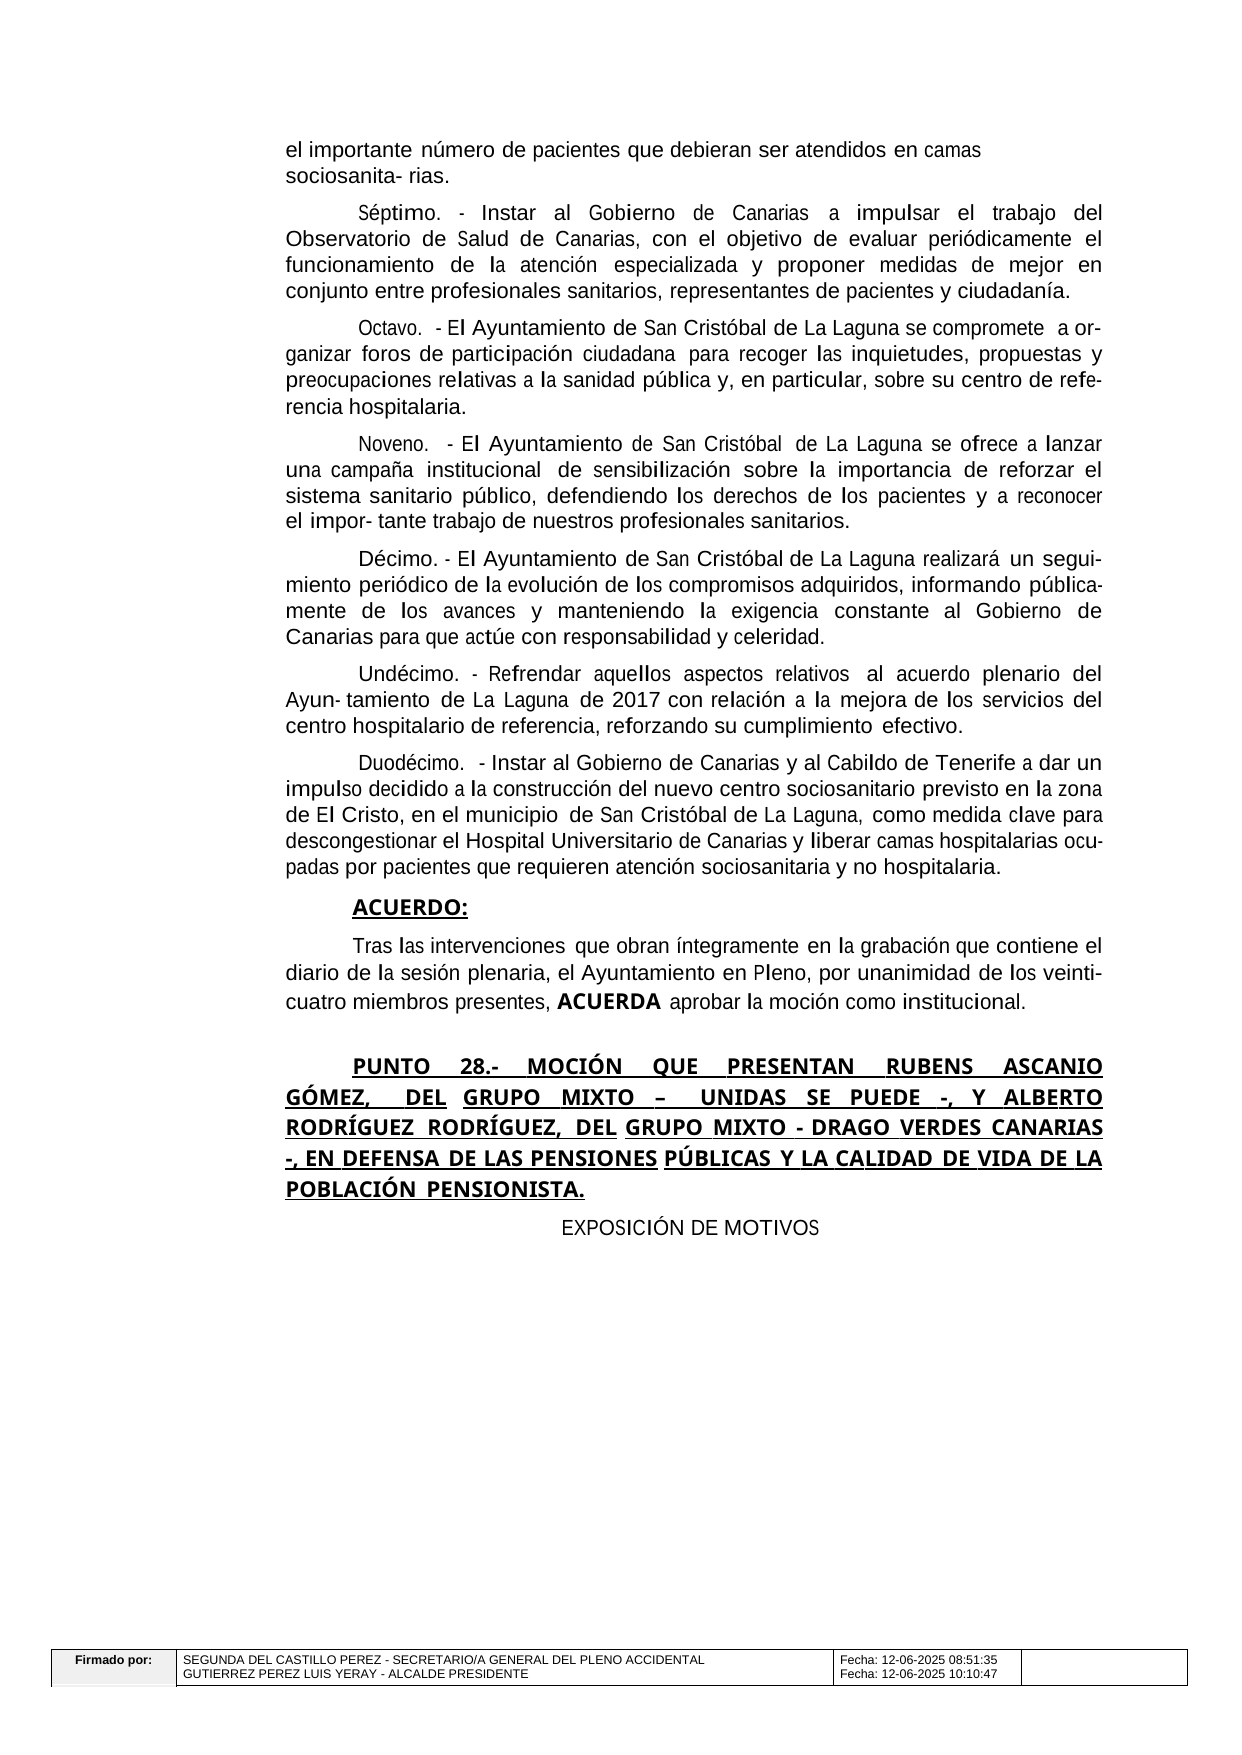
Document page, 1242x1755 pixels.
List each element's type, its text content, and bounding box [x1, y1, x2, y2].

table_header Firmado por: [52, 1650, 176, 1684]
text Octavo. - El Ayuntamiento de San Cristóbal de La Laguna se compromete a or- ganizar foros de participación ciudadana para recoger las inquietudes, propuestas y preocupaciones relativas a la sanidad pública y, en particular, sobre su centro de refe- rencia hospitalaria. [285, 315, 1102, 419]
text Duodécimo. - Instar al Gobierno de Canarias y al Cabildo de Tenerife a dar un impulso decidido a la construcción del nuevo centro sociosanitario previsto en la zona de El Cristo, en el municipio de San Cristóbal de La Laguna, como medida clave para descongestionar el Hospital Universitario de Canarias y liberar camas hospitalarias ocu- padas por pacientes que requieren atención sociosanitaria y no hospitalaria. [285, 750, 1103, 879]
text Noveno. - El Ayuntamiento de San Cristóbal de La Laguna se ofrece a lanzar una campaña institucional de sensibilización sobre la importancia de reforzar el sistema sanitario público, defendiendo los derechos de los pacientes y a reconocer el impor- tante trabajo de nuestros profesionales sanitarios. [285, 431, 1102, 534]
table_header Fecha: 12-06-2025 08:51:35 Fecha: 12-06-2025 10:10:47 [834, 1650, 1021, 1684]
text el importante número de pacientes que debieran ser atendidos en camas sociosanita- rias. [285, 137, 1102, 188]
table_header [1022, 1650, 1187, 1684]
text ACUERDO: [352, 892, 1202, 921]
text Tras las intervenciones que obran íntegramente en la grabación que contiene el diario de la sesión plenaria, el Ayuntamiento en Pleno, por unanimidad de los veinti- cuatro miembros presentes, ACUERDA aprobar la moción como institucional. [285, 933, 1103, 1016]
table_header SEGUNDA DEL CASTILLO PEREZ - SECRETARIO/A GENERAL DEL PLENO ACCIDENTAL GUTIERREZ PEREZ LUIS YERAY - ALCALDE PRESIDENTE [177, 1650, 833, 1684]
text EXPOSICIÓN DE MOTIVOS [561, 1215, 1202, 1240]
text Décimo. - El Ayuntamiento de San Cristóbal de La Laguna realizará un segui- miento periódico de la evolución de los compromisos adquiridos, informando pública- mente de los avances y manteniendo la exigencia constante al Gobierno de Canarias para que actúe con responsabilidad y celeridad. [285, 545, 1103, 649]
text PUNTO 28.- MOCIÓN QUE PRESENTAN RUBENS ASCANIO GÓMEZ, DEL GRUPO MIXTO – UNIDAS SE PUEDE -, Y ALBERTO RODRÍGUEZ RODRÍGUEZ, DEL GRUPO MIXTO - DRAGO VERDES CANARIAS -, EN DEFENSA DE LAS PENSIONES PÚBLICAS Y LA CALIDAD DE VIDA DE LA POBLACIÓN PENSIONISTA. [285, 1051, 1103, 1203]
text Séptimo. - Instar al Gobierno de Canarias a impulsar el trabajo del Observatorio de Salud de Canarias, con el objetivo de evaluar periódicamente el funcionamiento de la atención especializada y proponer medidas de mejor en conjunto entre profesionales sanitarios, representantes de pacientes y ciudadanía. [285, 199, 1103, 303]
text Undécimo. - Refrendar aquellos aspectos relativos al acuerdo plenario del Ayun- tamiento de La Laguna de 2017 con relación a la mejora de los servicios del centro hospitalario de referencia, reforzando su cumplimiento efectivo. [285, 661, 1102, 738]
